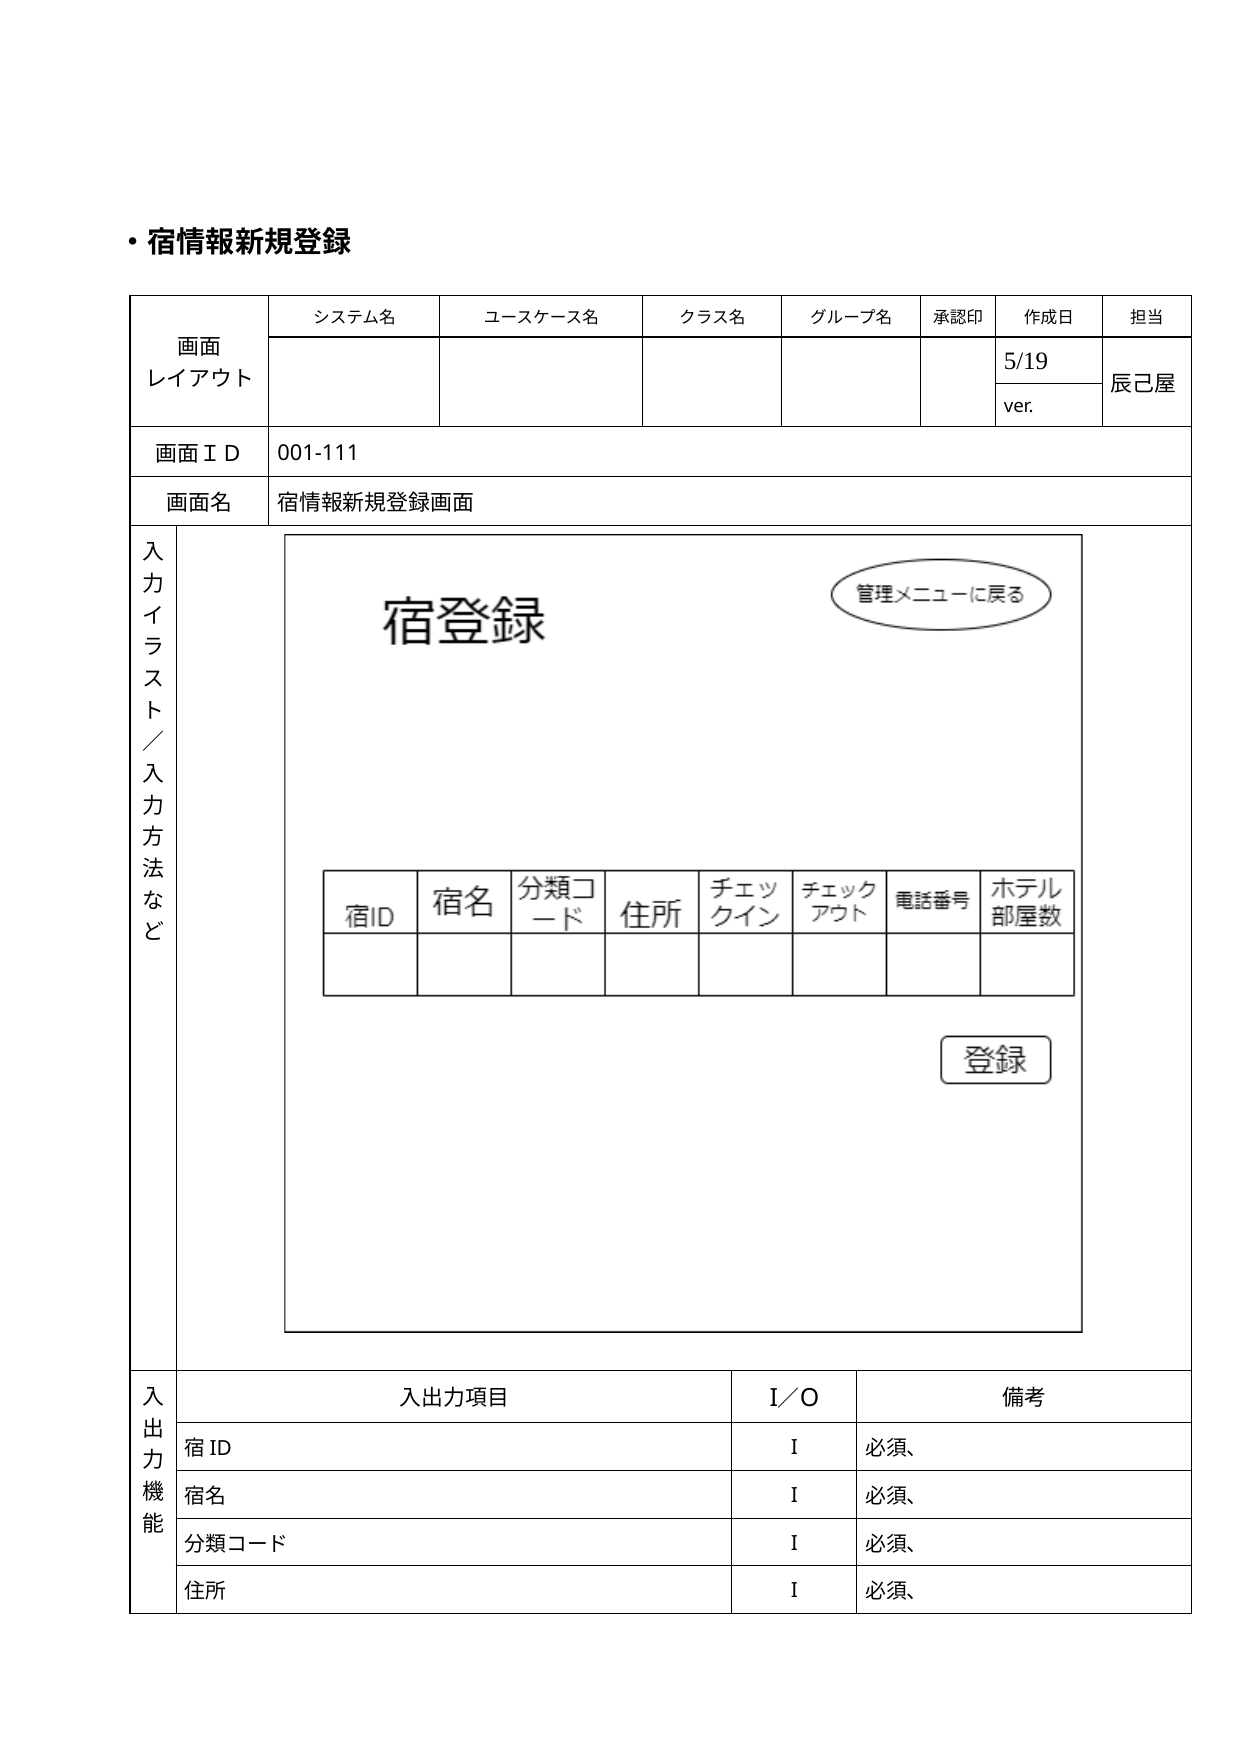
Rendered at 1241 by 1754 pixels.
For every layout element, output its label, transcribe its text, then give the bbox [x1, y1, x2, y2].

picture [284, 534, 1083, 1333]
table_cell 画面名 [131, 477, 268, 525]
table_cell ver. [996, 384, 1102, 426]
table_header 担当 [1103, 296, 1191, 336]
table_cell 5/19 [996, 338, 1102, 383]
table_cell 必須、 [857, 1566, 1191, 1613]
table_cell [643, 338, 781, 426]
table_cell I [732, 1423, 856, 1469]
table_cell I／O [732, 1371, 856, 1422]
table_cell 分類コード [177, 1519, 731, 1565]
table_cell [440, 338, 642, 426]
table_cell 必須、 [857, 1471, 1191, 1517]
table_header クラス名 [643, 296, 781, 336]
table_cell 001-111 [269, 427, 1191, 476]
table_cell 入出力項目 [177, 1371, 731, 1422]
table_cell 画面ＩＤ [131, 427, 268, 476]
text ・宿情報新規登録 [118, 219, 1122, 261]
table_header グループ名 [782, 296, 920, 336]
table_cell 必須、 [857, 1423, 1191, 1469]
table_cell I [732, 1566, 856, 1613]
table_cell 備考 [857, 1371, 1191, 1422]
table_cell 必須、 [857, 1519, 1191, 1565]
table_cell 入出力機能 [131, 1371, 176, 1613]
table_cell 宿ID [177, 1423, 731, 1469]
table_cell [177, 526, 1191, 1370]
table_cell 辰己屋 [1103, 338, 1191, 426]
table_header 作成日 [996, 296, 1102, 336]
table_header 承認印 [921, 296, 995, 336]
table_cell 住所 [177, 1566, 731, 1613]
table_cell I [732, 1471, 856, 1517]
table_header ユースケース名 [440, 296, 642, 336]
table_header システム名 [269, 296, 439, 336]
table_cell [921, 338, 995, 426]
table_cell 宿名 [177, 1471, 731, 1517]
table_cell 宿情報新規登録画面 [269, 477, 1191, 525]
table_header 画面 レイアウト [131, 296, 268, 426]
table_cell 入力イラスト／入力方法など [131, 526, 176, 1370]
table_cell I [732, 1519, 856, 1565]
table_cell [269, 338, 439, 426]
table_cell [782, 338, 920, 426]
